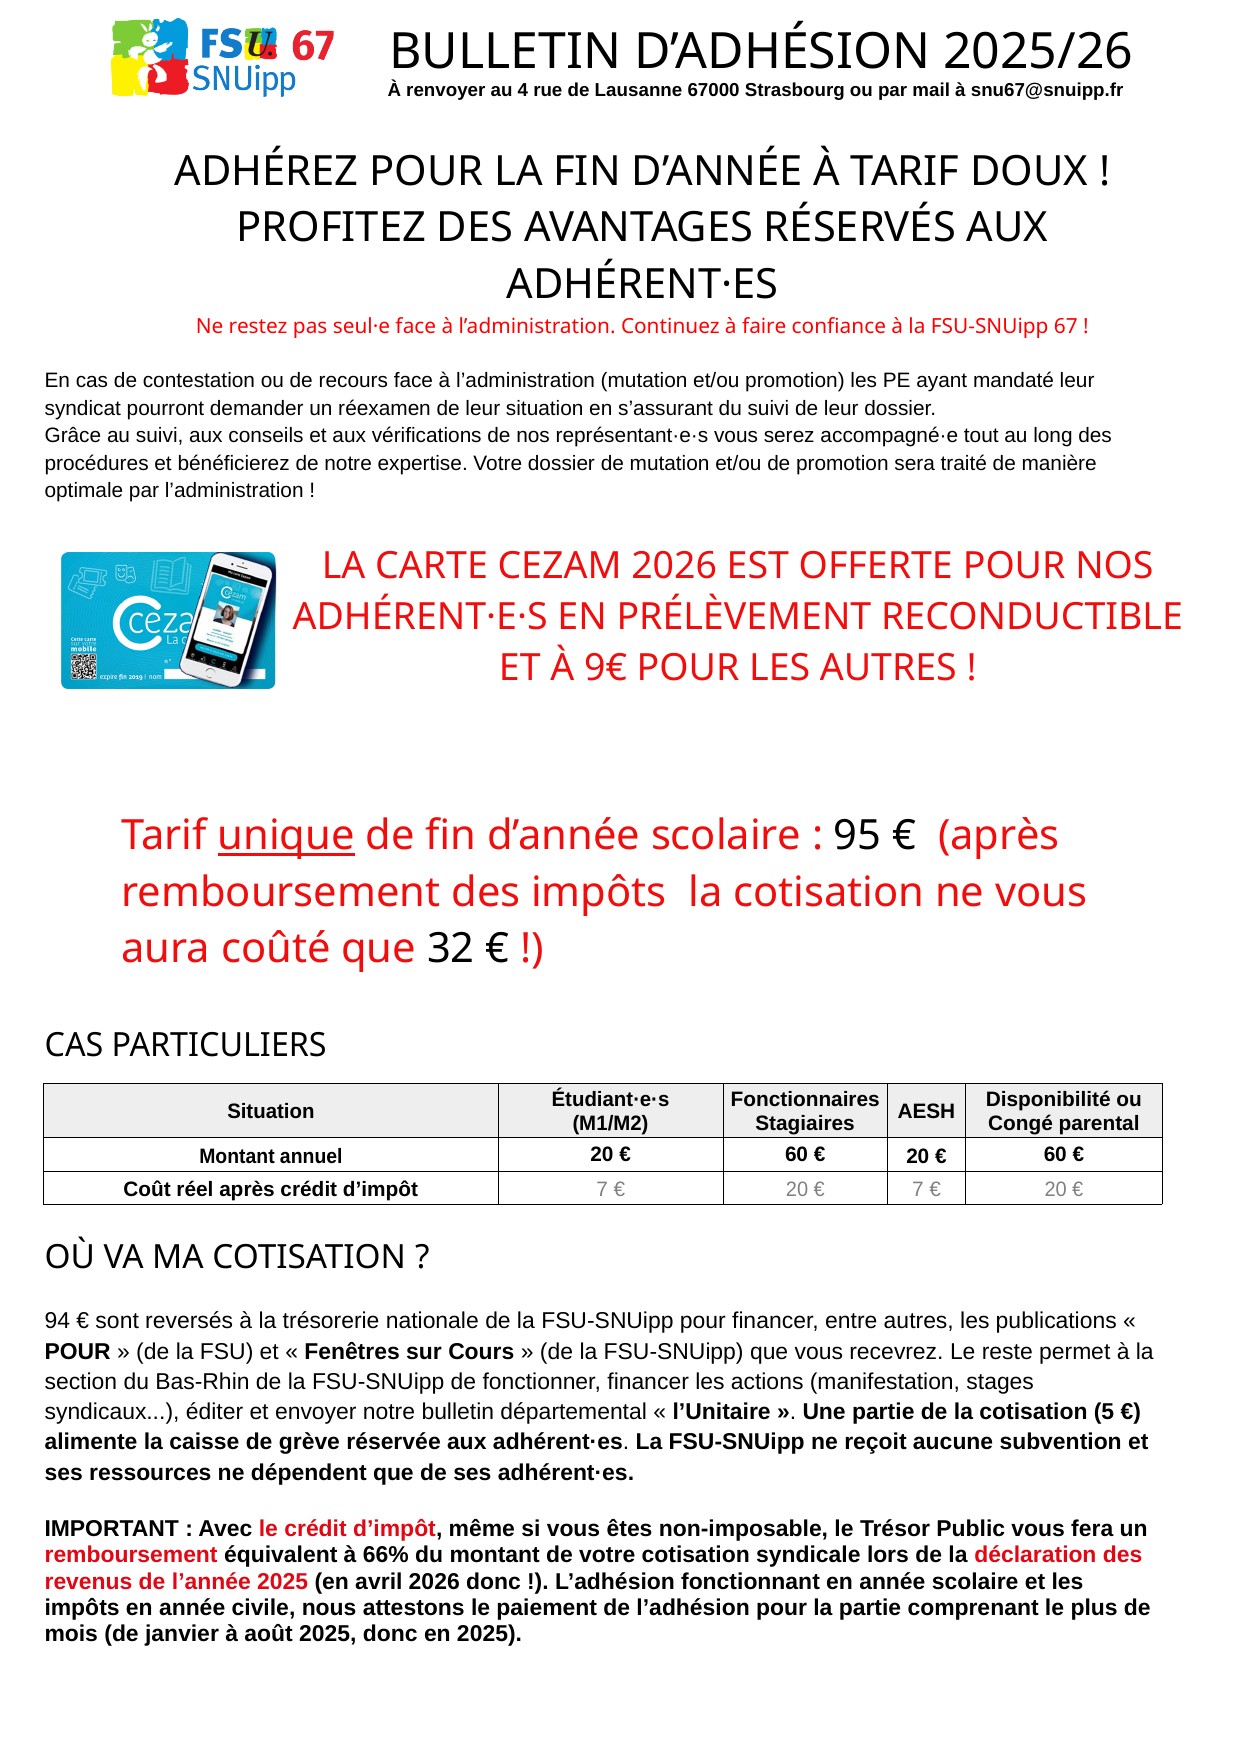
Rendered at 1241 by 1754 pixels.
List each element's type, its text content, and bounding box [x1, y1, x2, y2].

table_header Fonctionnaires Stagiaires [724, 1084, 887, 1137]
table_cell 20 € [724, 1172, 887, 1204]
table_header Disponibilité ou Congé parental [966, 1084, 1162, 1137]
text Cas particuliers [44, 1021, 1163, 1066]
table_header AESH [888, 1084, 965, 1137]
table_cell 20 € [966, 1172, 1162, 1204]
text En cas de contestation ou de recours face à l’administration (mutation et/ou promotion) les PE ayant mandaté leur syndicat pourront demander un réexamen de leur situation en s’assurant du suivi de leur dossier. [44, 368, 1140, 419]
table_cell 60 € [724, 1138, 887, 1171]
table_cell Coût réel après crédit d’impôt [44, 1172, 498, 1204]
text 94 € sont reversés à la trésorerie nationale de la FSU-SNUipp pour financer, entre autres, les publications « POUR » (de la FSU) et « Fenêtres sur Cours » (de la FSU-SNUipp) que vous recevrez. Le reste permet à la section du Bas-Rhin de la FSU-SNUipp de fonctionner, financer les actions (manifestation, stages syndicaux...), éditer et envoyer notre bulletin départemental « l’Unitaire ». Une partie de la cotisation (5 €) alimente la caisse de grève réservée aux adhérent·es. La FSU-SNUipp ne reçoit aucune subvention et ses ressources ne dépendent que de ses adhérent·es. [44, 1307, 1163, 1485]
picture [160, 18, 175, 22]
picture [59, 552, 65, 689]
text Ne restez pas seul·e face à l’administration. Continuez à faire confiance à la FSU-SNUipp 67 ! [121, 311, 1163, 339]
table_cell 20 € [499, 1138, 723, 1171]
text Tarif unique de fin d’année scolaire : 95 € (après remboursement des impôts la cotisation ne vous aura coûté que 32 € !) [121, 805, 1163, 975]
table_cell 20 € [888, 1138, 965, 1171]
table_cell 7 € [499, 1172, 723, 1204]
picture [113, 552, 277, 689]
picture [135, 605, 149, 616]
table_header Étudiant·e·s (M1/M2) [499, 1084, 723, 1137]
table_cell Montant annuel [44, 1138, 498, 1171]
text Profitez des avantages réservés aux adhérent·es [121, 197, 1163, 311]
text Où va ma cotisation ? [44, 1233, 1163, 1279]
picture [151, 624, 164, 629]
text IMPORTANT : Avec le crédit d’impôt, même si vous êtes non-imposable, le Trésor Public vous fera un remboursement équivalent à 66% du montant de votre cotisation syndicale lors de la déclaration des revenus de l’année 2025 (en avril 2026 donc !). L’adhésion fonctionnant en année scolaire et les impôts en année civile, nous attestons le paiement de l’adhésion pour la partie comprenant le plus de mois (de janvier à août 2025, donc en 2025). [44, 1515, 1163, 1647]
table_header Situation [44, 1084, 498, 1137]
text Adhérez pour la fin d’année à tarif doux ! [121, 141, 1163, 197]
picture [130, 620, 136, 632]
picture [79, 647, 96, 651]
table_cell 7 € [888, 1172, 965, 1204]
picture [111, 18, 334, 97]
text La carte CEZAM 2026 est OFFERTE pour nos adhérent·e·s EN Prélèvement reconductible et à 9€ pour les autres ! [44, 538, 1199, 691]
picture [146, 620, 152, 632]
picture [71, 654, 96, 679]
text Grâce au suivi, aux conseils et aux vérifications de nos représentant·e·s vous serez accompagné·e tout au long des procédures et bénéficierez de notre expertise. Votre dossier de mutation et/ou de promotion sera traité de manière optimale par l’administration ! [44, 423, 1146, 502]
table_cell 60 € [966, 1138, 1162, 1171]
